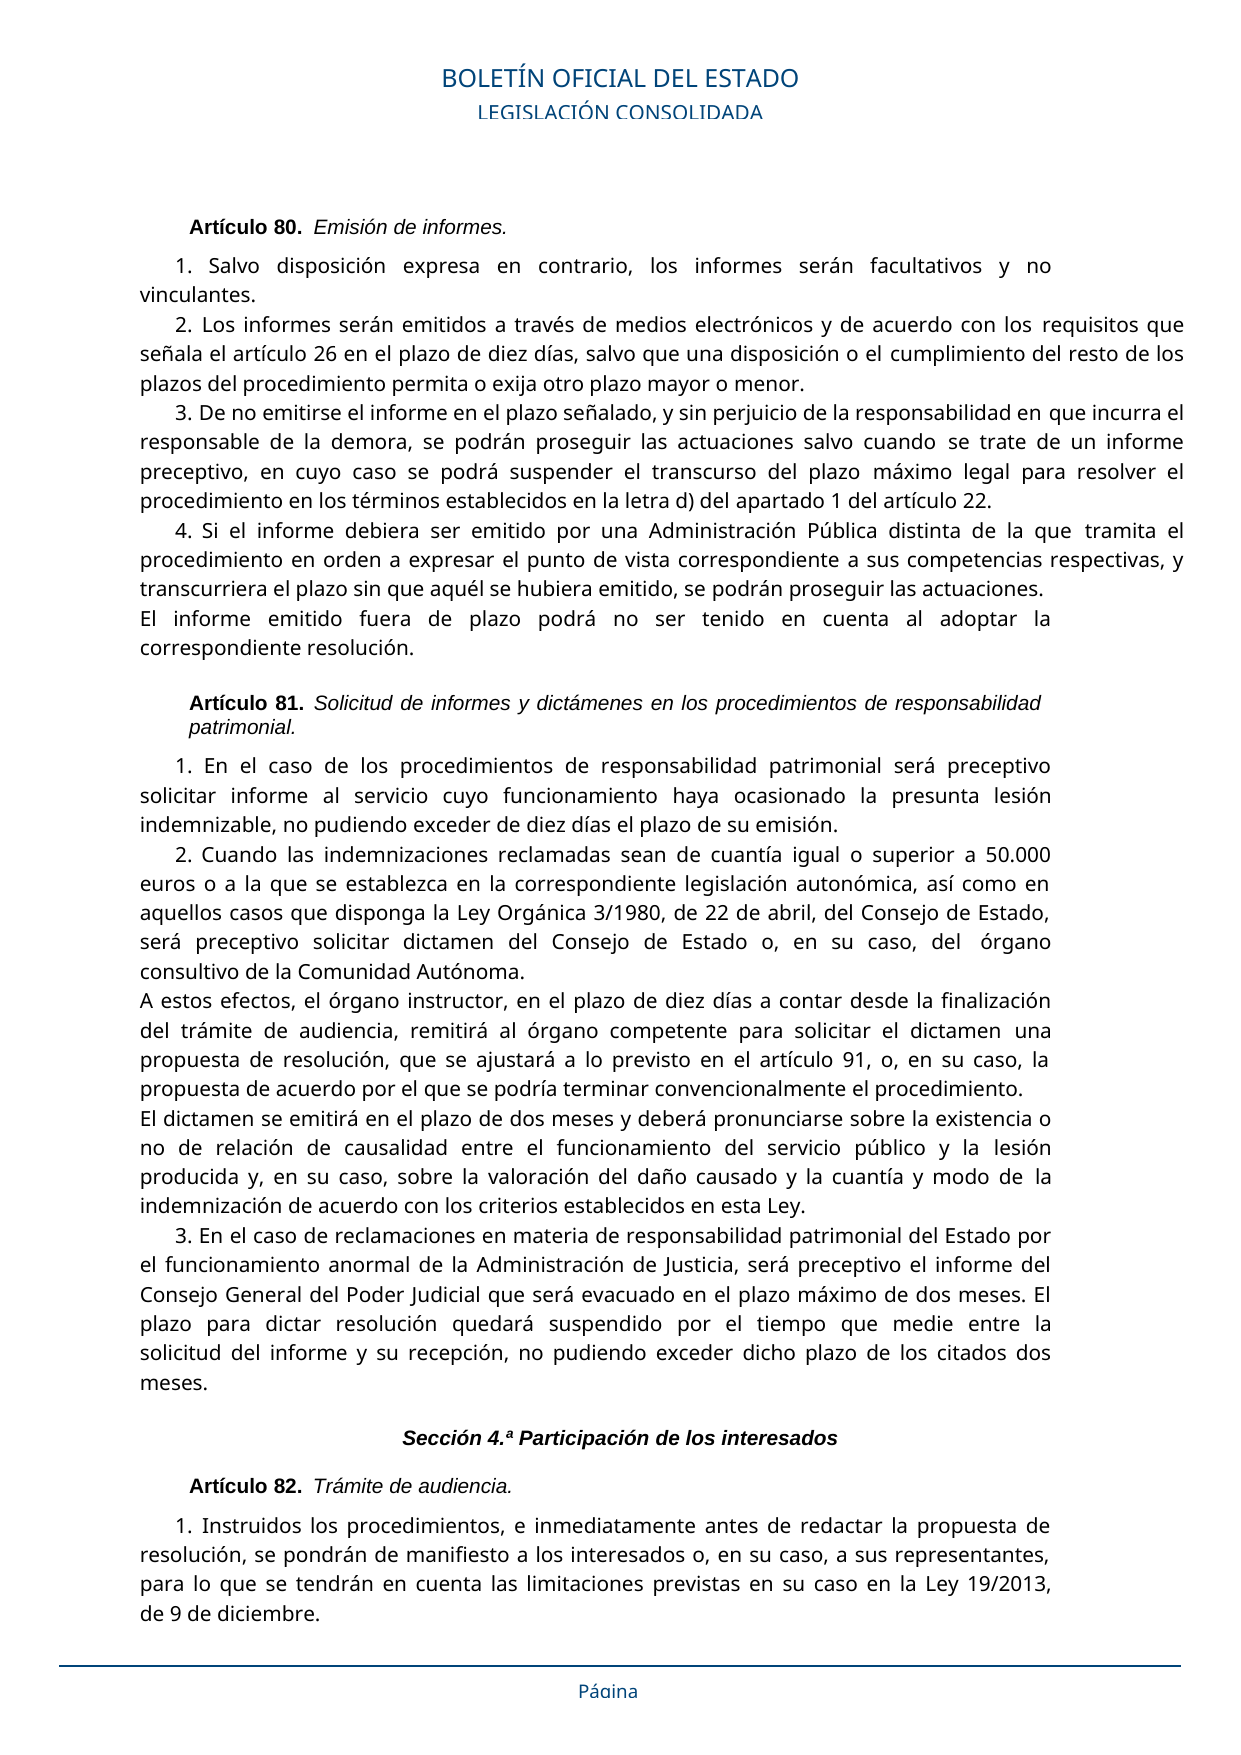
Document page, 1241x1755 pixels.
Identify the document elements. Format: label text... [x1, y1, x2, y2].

list Cuando las indemnizaciones reclamadas sean de cuantía igual o superior a 50.000 euros o a la que se establezca en la correspondiente legislación autonómica, así como en aquellos casos que disponga la Ley Orgánica 3/1980, de 22 de abril, del Consejo de Estado, será preceptivo solicitar dictamen del Consejo de Estado o, en su caso, del órgano consultivo de la Comunidad Autónoma. [139, 840, 1052, 985]
text A estos efectos, el órgano instructor, en el plazo de diez días a contar desde la finalización del trámite de audiencia, remitirá al órgano competente para solicitar el dictamen una propuesta de resolución, que se ajustará a lo previsto en el artículo 91, o, en su caso, la propuesta de acuerdo por el que se podría terminar convencionalmente el procedimiento. [139, 986, 1052, 1103]
list Los informes serán emitidos a través de medios electrónicos y de acuerdo con los requisitos que señala el artículo 26 en el plazo de diez días, salvo que una disposición o el cumplimiento del resto de los plazos del procedimiento permita o exija otro plazo mayor o menor. [139, 310, 1184, 397]
list De no emitirse el informe en el plazo señalado, y sin perjuicio de la responsabilidad en que incurra el responsable de la demora, se podrán proseguir las actuaciones salvo cuando se trate de un informe preceptivo, en cuyo caso se podrá suspender el transcurso del plazo máximo legal para resolver el procedimiento en los términos establecidos en la letra d) del apartado 1 del artículo 22. [139, 398, 1184, 514]
text El dictamen se emitirá en el plazo de dos meses y deberá pronunciarse sobre la existencia o no de relación de causalidad entre el funcionamiento del servicio público y la lesión producida y, en su caso, sobre la valoración del daño causado y la cuantía y modo de la indemnización de acuerdo con los criterios establecidos en esta Ley. [139, 1104, 1052, 1220]
list Instruidos los procedimientos, e inmediatamente antes de redactar la propuesta de resolución, se pondrán de manifiesto a los interesados o, en su caso, a sus representantes, para lo que se tendrán en cuenta las limitaciones previstas en su caso en la Ley 19/2013, de 9 de diciembre. [139, 1511, 1052, 1627]
list Si el informe debiera ser emitido por una Administración Pública distinta de la que tramita el procedimiento en orden a expresar el punto de vista correspondiente a sus competencias respectivas, y transcurriera el plazo sin que aquél se hubiera emitido, se podrán proseguir las actuaciones. [139, 516, 1184, 603]
list Salvo disposición expresa en contrario, los informes serán facultativos y no vinculantes. [139, 251, 1052, 309]
text El informe emitido fuera de plazo podrá no ser tenido en cuenta al adoptar la correspondiente resolución. [139, 604, 1052, 662]
subtitle Sección 4.ª Participación de los interesados [402, 1425, 1184, 1449]
list En el caso de reclamaciones en materia de responsabilidad patrimonial del Estado por el funcionamiento anormal de la Administración de Justicia, será preceptivo el informe del Consejo General del Poder Judicial que será evacuado en el plazo máximo de dos meses. El plazo para dictar resolución quedará suspendido por el tiempo que medie entre la solicitud del informe y su recepción, no pudiendo exceder dicho plazo de los citados dos meses. [139, 1221, 1052, 1396]
text Artículo 80. Emisión de informes. [189, 214, 1184, 238]
text Artículo 81. Solicitud de informes y dictámenes en los procedimientos de responsabilidad patrimonial. [189, 690, 1052, 739]
text Artículo 82. Trámite de audiencia. [189, 1474, 1184, 1498]
list En el caso de los procedimientos de responsabilidad patrimonial será preceptivo solicitar informe al servicio cuyo funcionamiento haya ocasionado la presunta lesión indemnizable, no pudiendo exceder de diez días el plazo de su emisión. [139, 752, 1052, 838]
